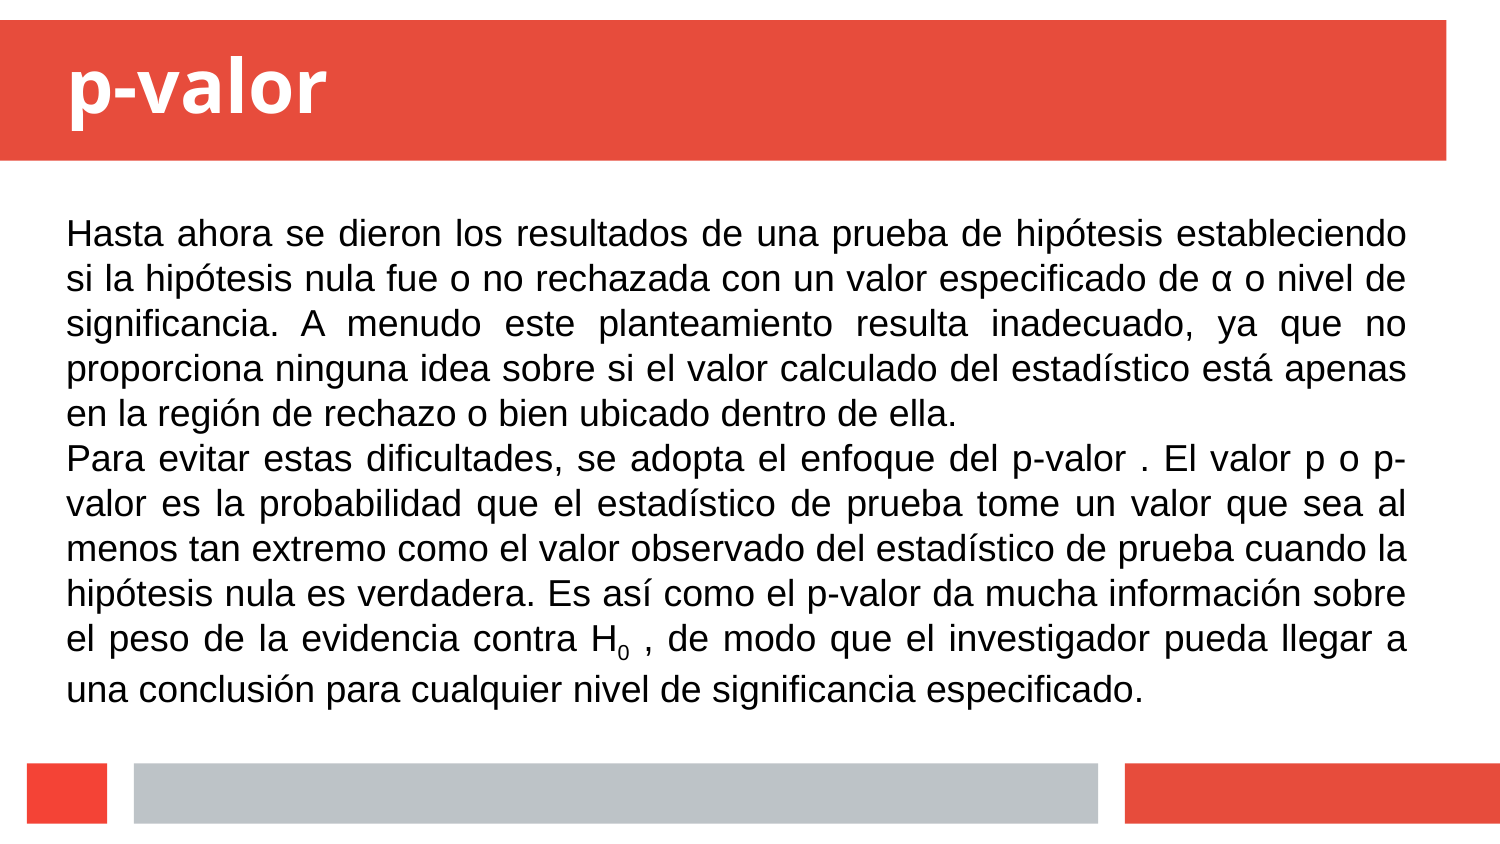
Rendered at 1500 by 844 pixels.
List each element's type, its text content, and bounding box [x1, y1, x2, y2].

title p-valor [53, 40, 1447, 141]
list Hasta ahora se dieron los resultados de una prueba de hipótesis estableciendo si la hipótesis nula fue o no rechazada con un valor especificado de α o nivel de significancia. A menudo este planteamiento resulta inadecuado, ya que no proporciona ninguna idea sobre si el valor calculado del estadístico está apenas en la región de rechazo o bien ubicado dentro de ella. Para evitar estas dificultades, se adopta el enfoque del p-valor . El valor p o p-valor es la probabilidad que el estadístico de prueba tome un valor que sea al menos tan extremo como el valor observado del estadístico de prueba cuando la hipótesis nula es verdadera. Es así como el p-valor da mucha información sobre el peso de la evidencia contra H0 , de modo que el investigador pueda llegar a una conclusión para cualquier nivel de significancia especificado. [53, 196, 1420, 719]
